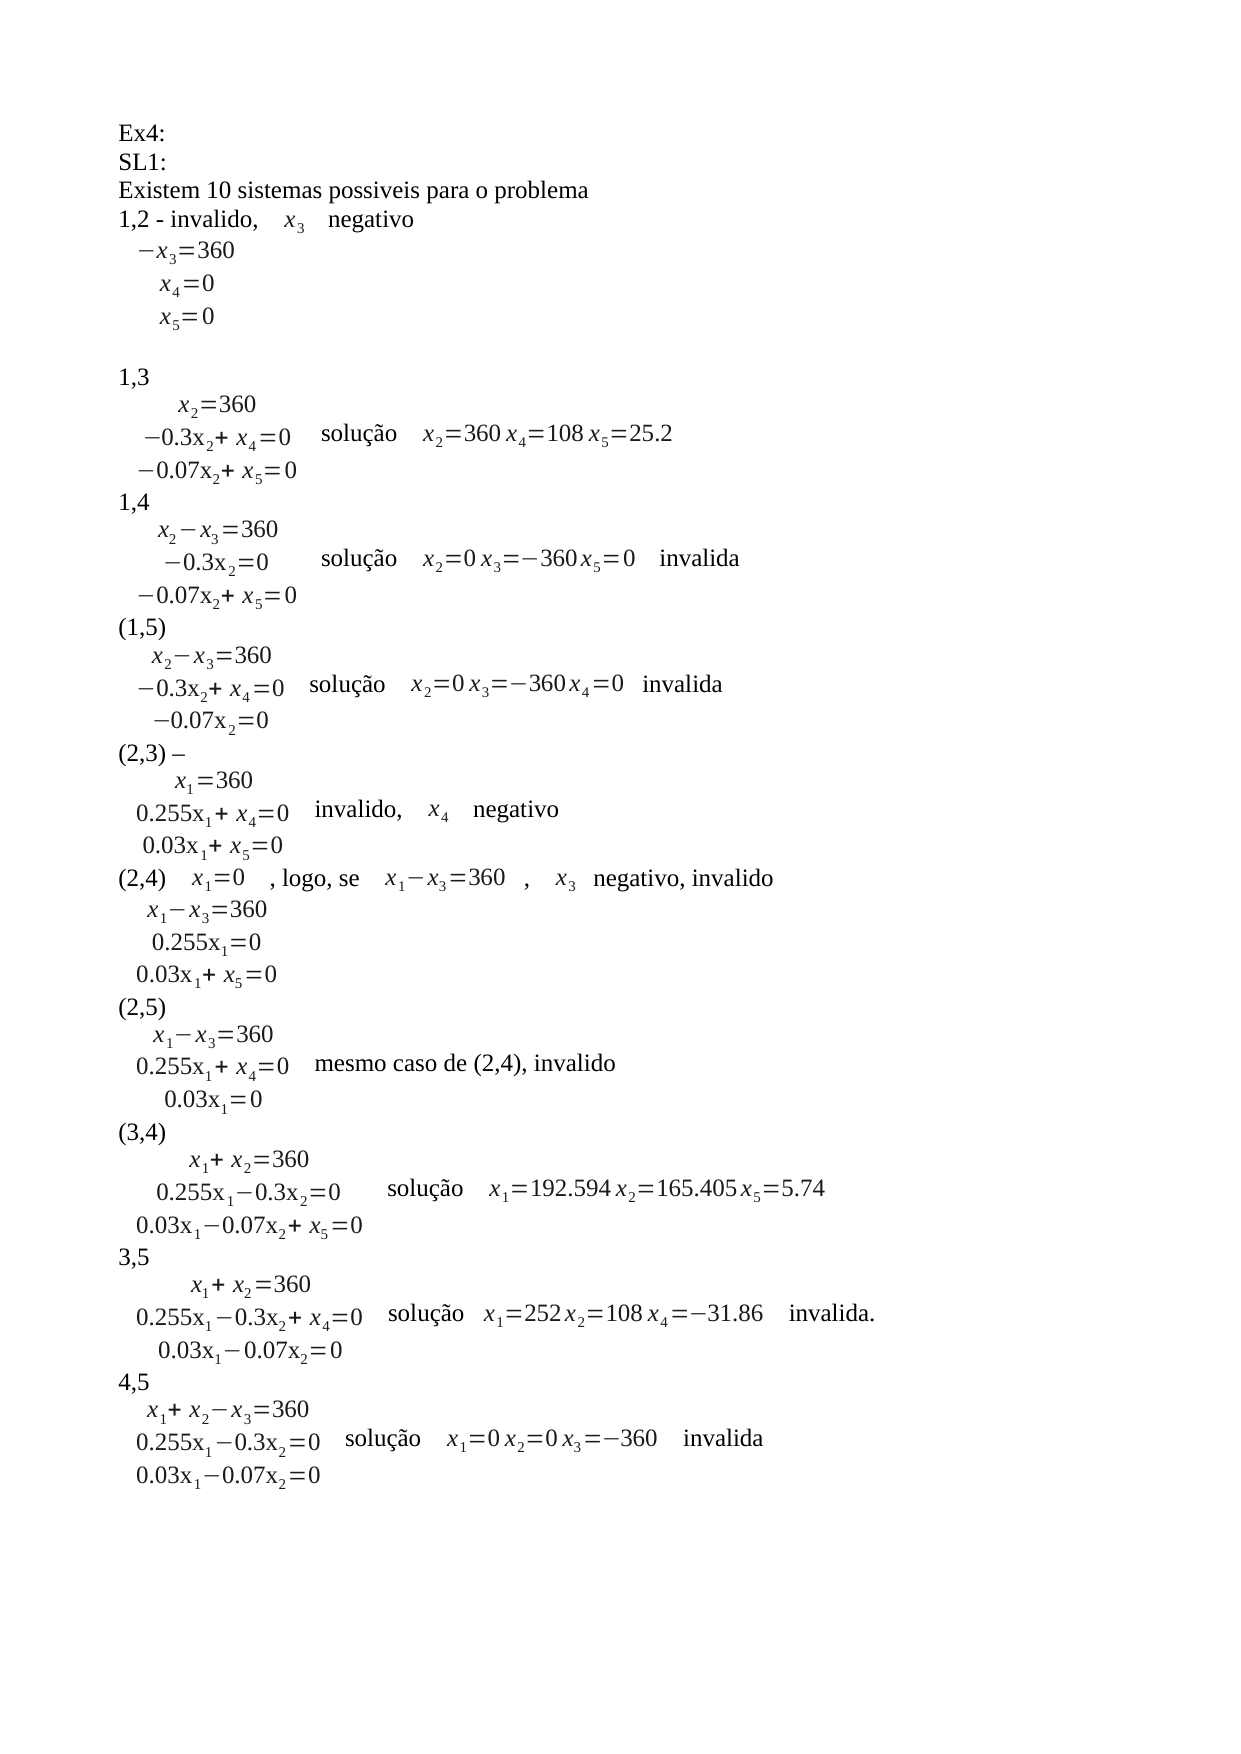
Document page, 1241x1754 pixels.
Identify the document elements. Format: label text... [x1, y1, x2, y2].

text (1,5) [118, 612, 1122, 641]
text 3,5 [118, 1242, 1122, 1271]
text SL1: [118, 147, 1122, 176]
text invalido, negativo [118, 766, 1122, 863]
text 1,2 - invalido, negativo [118, 204, 1122, 237]
text (2,3) – [118, 738, 1122, 766]
text solução [118, 391, 1122, 487]
text (2,5) [118, 992, 1122, 1020]
text solução invalida [118, 641, 1122, 738]
text solução invalida. [118, 1271, 1122, 1367]
text (3,4) [118, 1117, 1122, 1146]
text 1,3 [118, 362, 1122, 391]
text solução invalida [118, 1396, 1122, 1492]
text (2,4) , logo, se , negativo, invalido [118, 863, 1122, 895]
text 1,4 [118, 487, 1122, 516]
text 4,5 [118, 1367, 1122, 1396]
text mesmo caso de (2,4), invalido [118, 1020, 1122, 1117]
text Ex4: [118, 118, 1122, 147]
text solução invalida [118, 516, 1122, 612]
text solução [118, 1146, 1122, 1242]
text Existem 10 sistemas possiveis para o problema [118, 176, 1122, 204]
